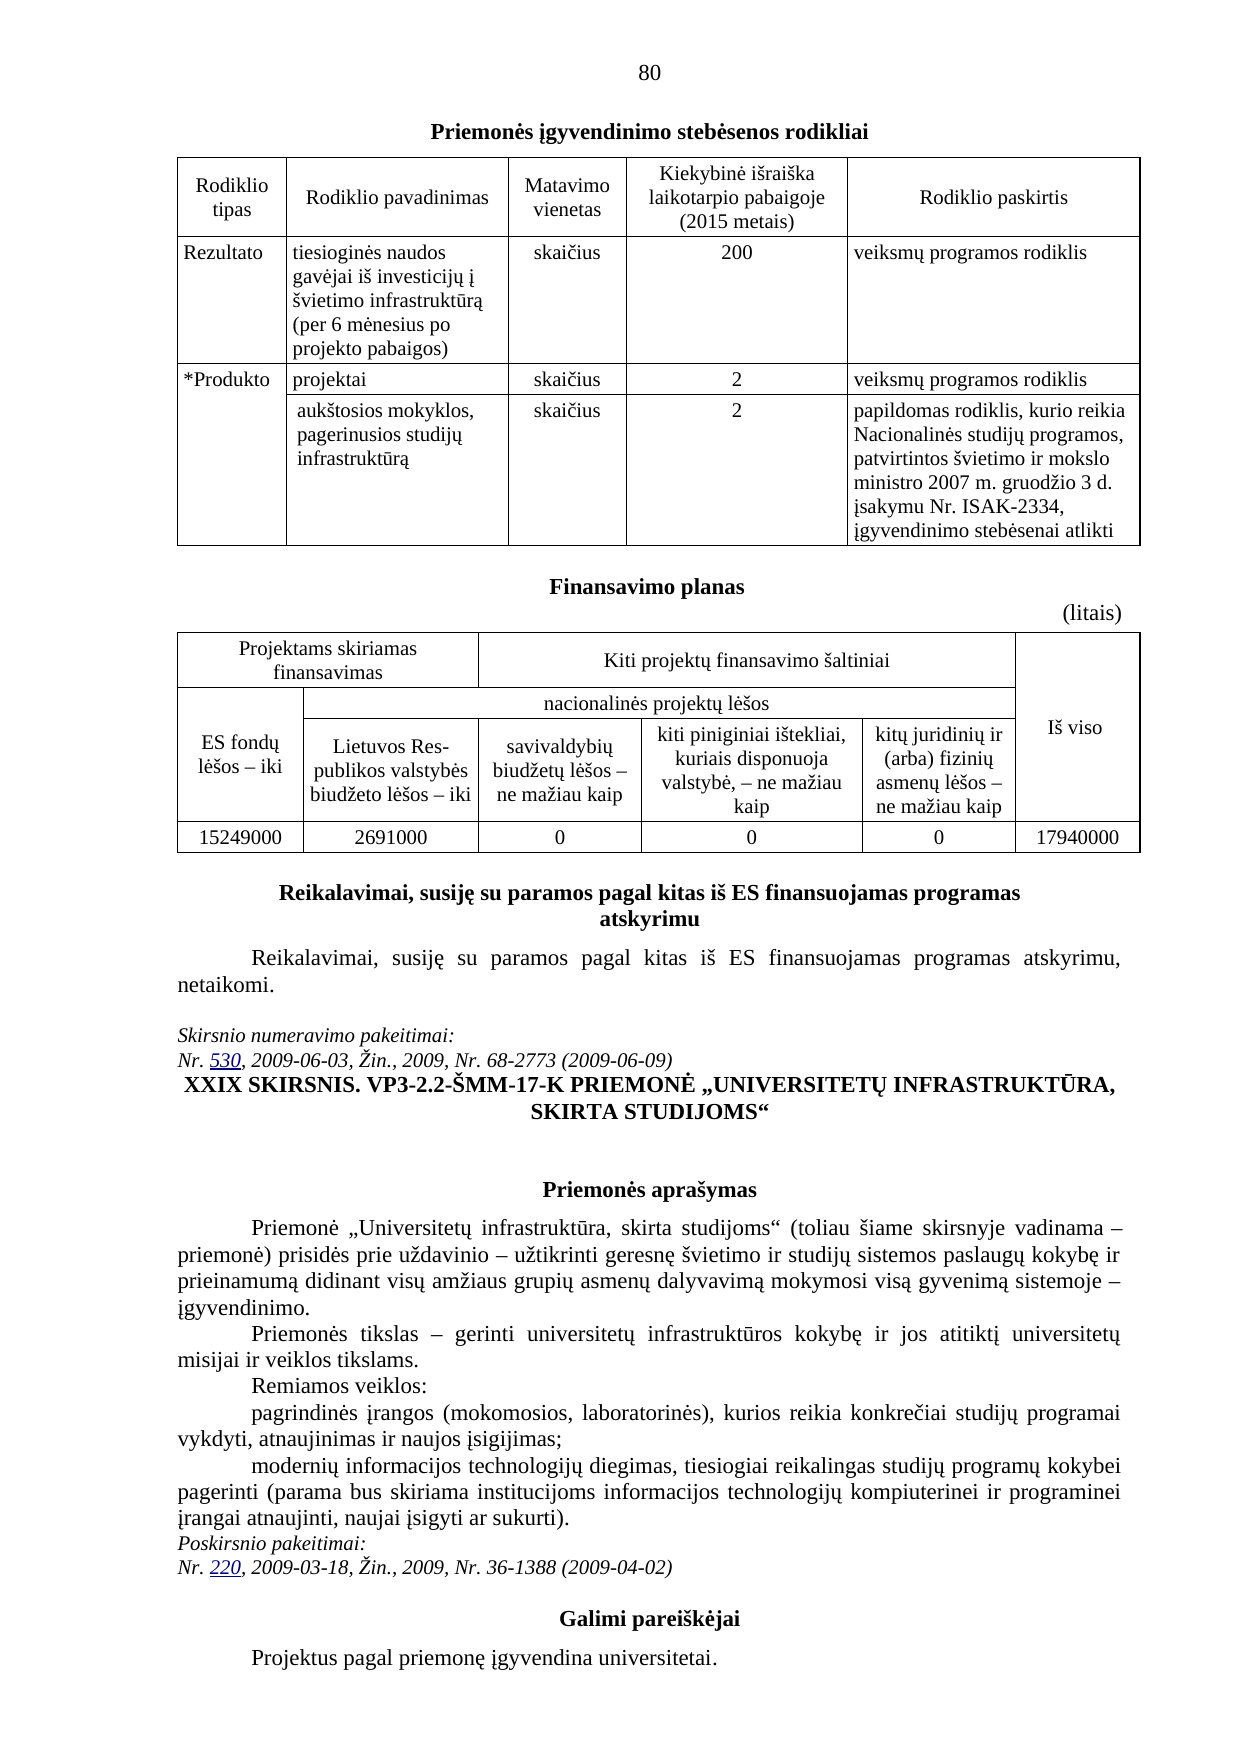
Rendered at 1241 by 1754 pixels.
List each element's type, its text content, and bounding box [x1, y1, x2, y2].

text Reikalavimai, susiję su paramos pagal kitas iš ES finansuojamas programas atskyrimu [177, 879, 1122, 932]
table_cell 0 [863, 822, 1015, 852]
table_cell aukštosios mokyklos, pagerinusios studijų infrastruktūrą [287, 395, 508, 545]
table_cell 200 [627, 237, 847, 363]
text modernių informacijos technologijų diegimas, tiesiogiai reikalingas studijų programų kokybei pagerinti (parama bus skiriama institucijoms informacijos technologijų kompiuterinei ir programinei įrangai atnaujinti, naujai įsigyti ar sukurti). [177, 1452, 1122, 1531]
table_cell ES fondų lėšos – iki [178, 688, 303, 821]
table_cell 15249000 [178, 822, 303, 852]
table_cell kiti piniginiai ištekliai, kuriais disponuoja valstybė, – ne mažiau kaip [642, 719, 862, 821]
text Priemonės tikslas – gerinti universitetų infrastruktūros kokybę ir jos atitiktį universitetų misijai ir veiklos tikslams. [177, 1320, 1122, 1373]
table_cell veiksmų programos rodiklis [848, 364, 1139, 394]
table_cell kitų juridinių ir (arba) fizinių asmenų lėšos – ne mažiau kaip [863, 719, 1015, 821]
text Remiamos veiklos: [177, 1373, 1122, 1399]
table_cell Lietuvos Res­publikos valsty­bės biudžeto lėšos – iki [304, 719, 478, 821]
table_cell *Produkto [178, 364, 286, 545]
table_header Rodiklio pavadinimas [287, 158, 508, 236]
text Finansavimo planas [177, 573, 1122, 599]
text Projektus pagal priemonę įgyvendina universitetai. [177, 1644, 1122, 1670]
text Nr. 220, 2009-03-18, Žin., 2009, Nr. 36-1388 (2009-04-02) [177, 1555, 1122, 1579]
table_header Rodiklio paskirtis [848, 158, 1139, 236]
table_cell savivaldybių biudžetų lėšos – ne mažiau kaip [479, 719, 641, 821]
text Priemonė „Universitetų infrastruktūra, skirta studijoms“ (toliau šiame skirsnyje vadinama – priemonė) prisidės prie uždavinio – užtikrinti geresnę švietimo ir studijų sistemos paslaugų kokybę ir prieinamumą didinant visų amžiaus grupių asmenų dalyvavimą mokymosi visą gyvenimą sistemoje – įgyvendinimo. [177, 1214, 1122, 1320]
text XXIX SKIRSNIS. VP3-2.2-ŠMM-17-K PRIEMONĖ „UNIVERSITETŲ INFRASTRUKTŪRA, SKIRTA STUDIJOMS“ [177, 1072, 1122, 1124]
table_header Kiekybinė išraiška laikotarpio pabaigoje (2015 metais) [627, 158, 847, 236]
text Priemonės įgyvendinimo stebėsenos rodikliai [177, 118, 1122, 144]
table_cell projektai [287, 364, 508, 394]
table_header Kiti projektų finansavimo šaltiniai [479, 633, 1015, 687]
table_header Iš viso [1016, 633, 1139, 821]
table_cell 0 [479, 822, 641, 852]
text Priemonės aprašymas [177, 1176, 1122, 1202]
table_cell skaičius [509, 395, 626, 545]
table_cell skaičius [509, 364, 626, 394]
text Galimi pareiškėjai [177, 1605, 1122, 1632]
text Skirsnio numeravimo pakeitimai: [177, 1023, 1122, 1047]
table_cell 2 [627, 364, 847, 394]
table_cell tiesioginės naudos gavėjai iš investicijų į švietimo infrastruktūrą (per 6 mėnesius po projekto pabaigos) [287, 237, 508, 363]
table_cell Rezultato [178, 237, 286, 363]
table_cell veiksmų programos rodiklis [848, 237, 1139, 363]
table_cell skaičius [509, 237, 626, 363]
table_header Matavimo vienetas [509, 158, 626, 236]
table_header Projektams skiriamas finansavimas [178, 633, 478, 687]
table_cell nacionalinės projektų lėšos [304, 688, 1015, 718]
table_cell papildomas rodiklis, kurio reikia Nacionalinės studijų programos, patvirtintos švietimo ir mokslo ministro 2007 m. gruodžio 3 d. įsakymu Nr. ISAK-2334, įgyvendinimo stebėsenai atlikti [848, 395, 1139, 545]
table_cell 0 [642, 822, 862, 852]
text Nr. 530, 2009-06-03, Žin., 2009, Nr. 68-2773 (2009-06-09) [177, 1047, 1122, 1072]
table_cell 2691000 [304, 822, 478, 852]
table_cell 2 [627, 395, 847, 545]
text Reikalavimai, susiję su paramos pagal kitas iš ES finansuojamas programas atskyrimu, netaikomi. [177, 944, 1122, 997]
text Poskirsnio pakeitimai: [177, 1531, 1122, 1555]
table_cell 17940000 [1016, 822, 1139, 852]
text (litais) [177, 599, 1122, 626]
table_header Rodiklio tipas [178, 158, 286, 236]
text pagrindinės įrangos (mokomosios, laboratorinės), kurios reikia konkrečiai studijų programai vykdyti, atnaujinimas ir naujos įsigijimas; [177, 1399, 1122, 1452]
